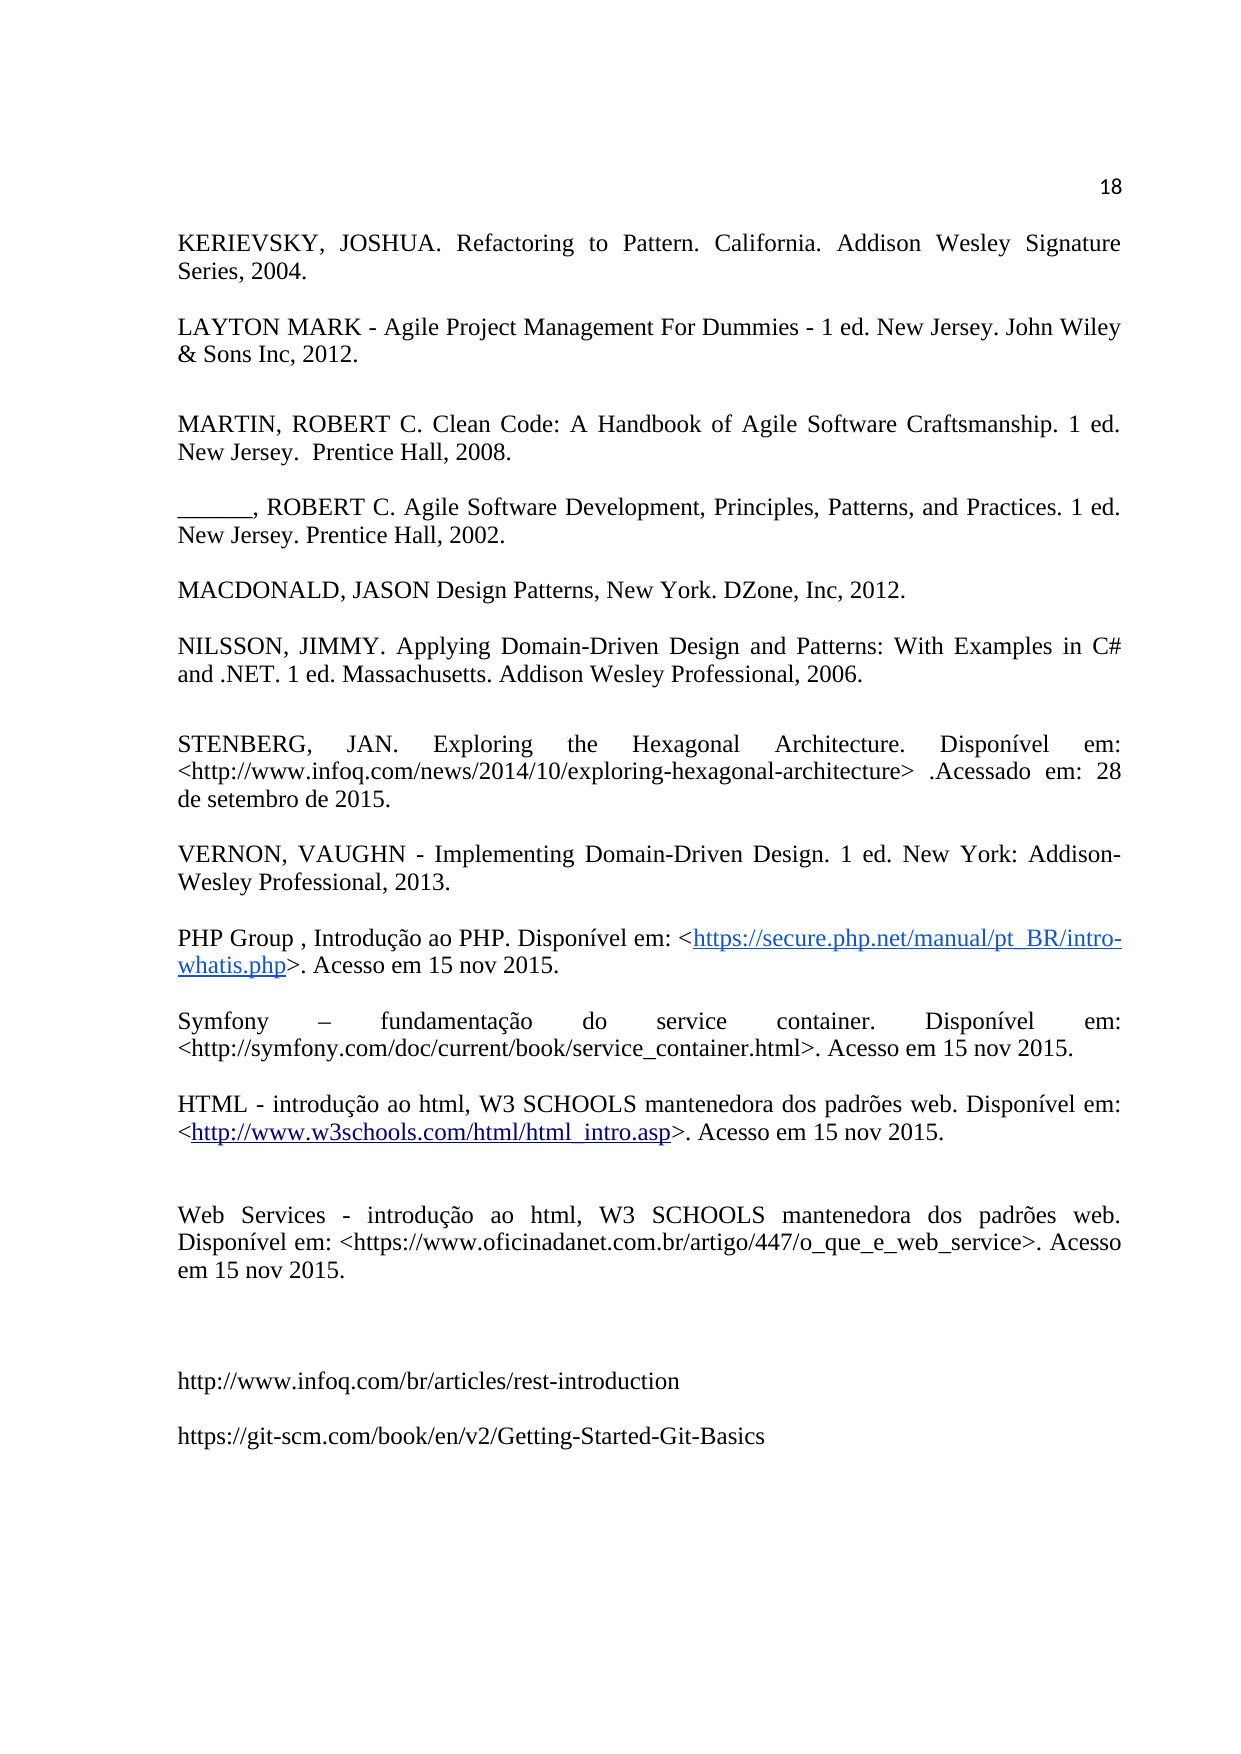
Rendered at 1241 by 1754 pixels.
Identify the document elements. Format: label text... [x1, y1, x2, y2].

text VERNON, VAUGHN - Implementing Domain-Driven Design. 1 ed. New York: Addison-Wesley Professional, 2013. [177, 841, 1122, 896]
text NILSSON, JIMMY. Applying Domain-Driven Design and Patterns: With Examples in C# and .NET. 1 ed. Massachusetts. Addison Wesley Professional, 2006. [177, 632, 1122, 687]
text MARTIN, ROBERT C. Clean Code: A Handbook of Agile Software Craftsmanship. 1 ed. New Jersey. Prentice Hall, 2008. [177, 410, 1122, 466]
text Symfony – fundamentação do service container. Disponível em: <http://symfony.com/doc/current/book/service_container.html>. Acesso em 15 nov 2015. [177, 1007, 1122, 1062]
text ______, ROBERT C. Agile Software Development, Principles, Patterns, and Practices. 1 ed. New Jersey. Prentice Hall, 2002. [177, 493, 1122, 549]
text https://git-scm.com/book/en/v2/Getting-Started-Git-Basics [177, 1422, 1122, 1450]
text http://www.infoq.com/br/articles/rest-introduction [177, 1367, 1122, 1395]
text PHP Group , Introdução ao PHP. Disponível em: <https://secure.php.net/manual/pt_BR/intro-whatis.php>. Acesso em 15 nov 2015. [177, 924, 1122, 979]
text MACDONALD, JASON Design Patterns, New York. DZone, Inc, 2012. [177, 549, 1122, 604]
text LAYTON MARK - Agile Project Management For Dummies - 1 ed. New Jersey. John Wiley & Sons Inc, 2012. [177, 313, 1122, 368]
text KERIEVSKY, JOSHUA. Refactoring to Pattern. California. Addison Wesley Signature Series, 2004. [177, 229, 1122, 285]
text STENBERG, JAN. Exploring the Hexagonal Architecture. Disponível em: <http://www.infoq.com/news/2014/10/exploring-hexagonal-architecture> .Acessado em: 28 de setembro de 2015. [177, 730, 1122, 813]
text Web Services - introdução ao html, W3 SCHOOLS mantenedora dos padrões web. Disponível em: <https://www.oficinadanet.com.br/artigo/447/o_que_e_web_service>. Acesso em 15 nov 2015. [177, 1201, 1122, 1284]
text HTML - introdução ao html, W3 SCHOOLS mantenedora dos padrões web. Disponível em: <http://www.w3schools.com/html/html_intro.asp>. Acesso em 15 nov 2015. [177, 1090, 1122, 1145]
